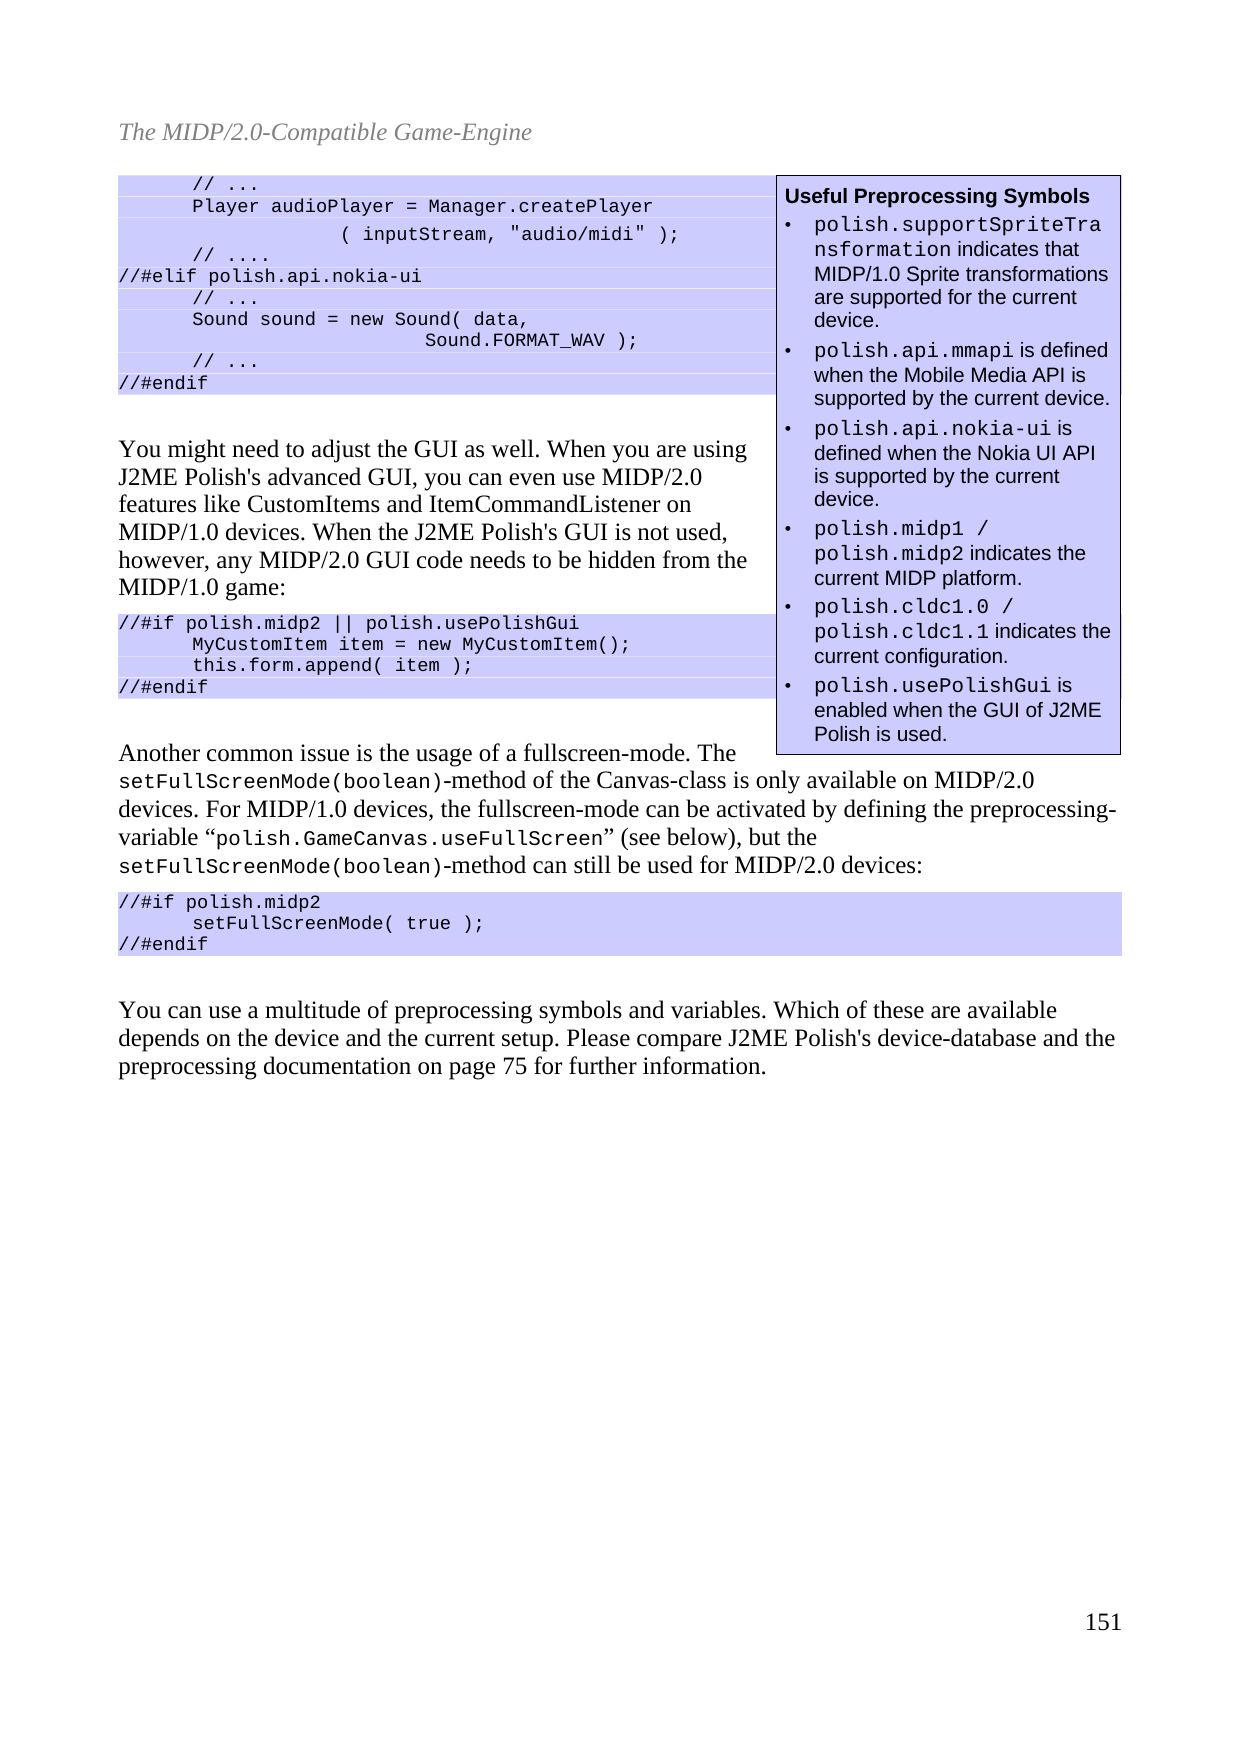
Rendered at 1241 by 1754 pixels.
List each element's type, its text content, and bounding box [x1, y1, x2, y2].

text Useful Preprocessing Symbols [784, 184, 1111, 207]
text //#endif [118, 677, 776, 699]
list polish.api.mmapi is defined when the Mobile Media API is supported by the current device. [784, 339, 1111, 410]
text //#endif [118, 935, 1122, 956]
text //#if polish.midp2 || polish.usePolishGui [118, 614, 776, 635]
list polish.cldc1.0 / polish.cldc1.1 indicates the current configuration. [784, 596, 1111, 668]
text Sound.FORMAT_WAV ); [118, 331, 776, 352]
text You might need to adjust the GUI as well. When you are using J2ME Polish's advanced GUI, you can even use MIDP/2.0 features like CustomItems and ItemCommandListener on MIDP/1.0 devices. When the J2ME Polish's GUI is not used, however, any MIDP/2.0 GUI code needs to be hidden from the MIDP/1.0 game: [118, 435, 776, 601]
text [777, 176, 1120, 754]
text setFullScreenMode( true ); [118, 914, 1122, 935]
text // .... [118, 246, 776, 267]
text Player audioPlayer = Manager.createPlayer [118, 197, 776, 218]
list polish.midp1 / polish.midp2 indicates the current MIDP platform. [784, 518, 1111, 589]
text // ... [118, 352, 776, 373]
text //#if polish.midp2 [118, 892, 1122, 914]
text MyCustomItem item = new MyCustomItem(); [118, 635, 776, 656]
text // ... [118, 175, 776, 197]
list polish.usePolishGui is enabled when the GUI of J2ME Polish is used. [784, 674, 1111, 746]
text Another common issue is the usage of a fullscreen-mode. The setFullScreenMode(boolean)-method of the Canvas-class is only available on MIDP/2.0 devices. For MIDP/1.0 devices, the fullscreen-mode can be activated by defining the preprocessing-variable “polish.GameCanvas.useFullScreen” (see below), but the setFullScreenMode(boolean)-method can still be used for MIDP/2.0 devices: [118, 739, 1122, 880]
text this.form.append( item ); [118, 656, 776, 677]
list polish.api.nokia-ui is defined when the Nokia UI API is supported by the current device. [784, 417, 1111, 511]
list polish.supportSpriteTransformation indicates that MIDP/1.0 Sprite transformations are supported for the current device. [784, 214, 1111, 332]
text Sound sound = new Sound( data, [118, 310, 776, 331]
text // ... [118, 288, 776, 310]
text You can use a multitude of preprocessing symbols and variables. Which of these are available depends on the device and the current setup. Please compare J2ME Polish's device-database and the preprocessing documentation on page 77 for further information. [118, 996, 1122, 1079]
text //#endif [118, 373, 776, 395]
text ( inputStream, "audio/midi" ); [118, 218, 776, 246]
text //#elif polish.api.nokia-ui [118, 267, 776, 288]
